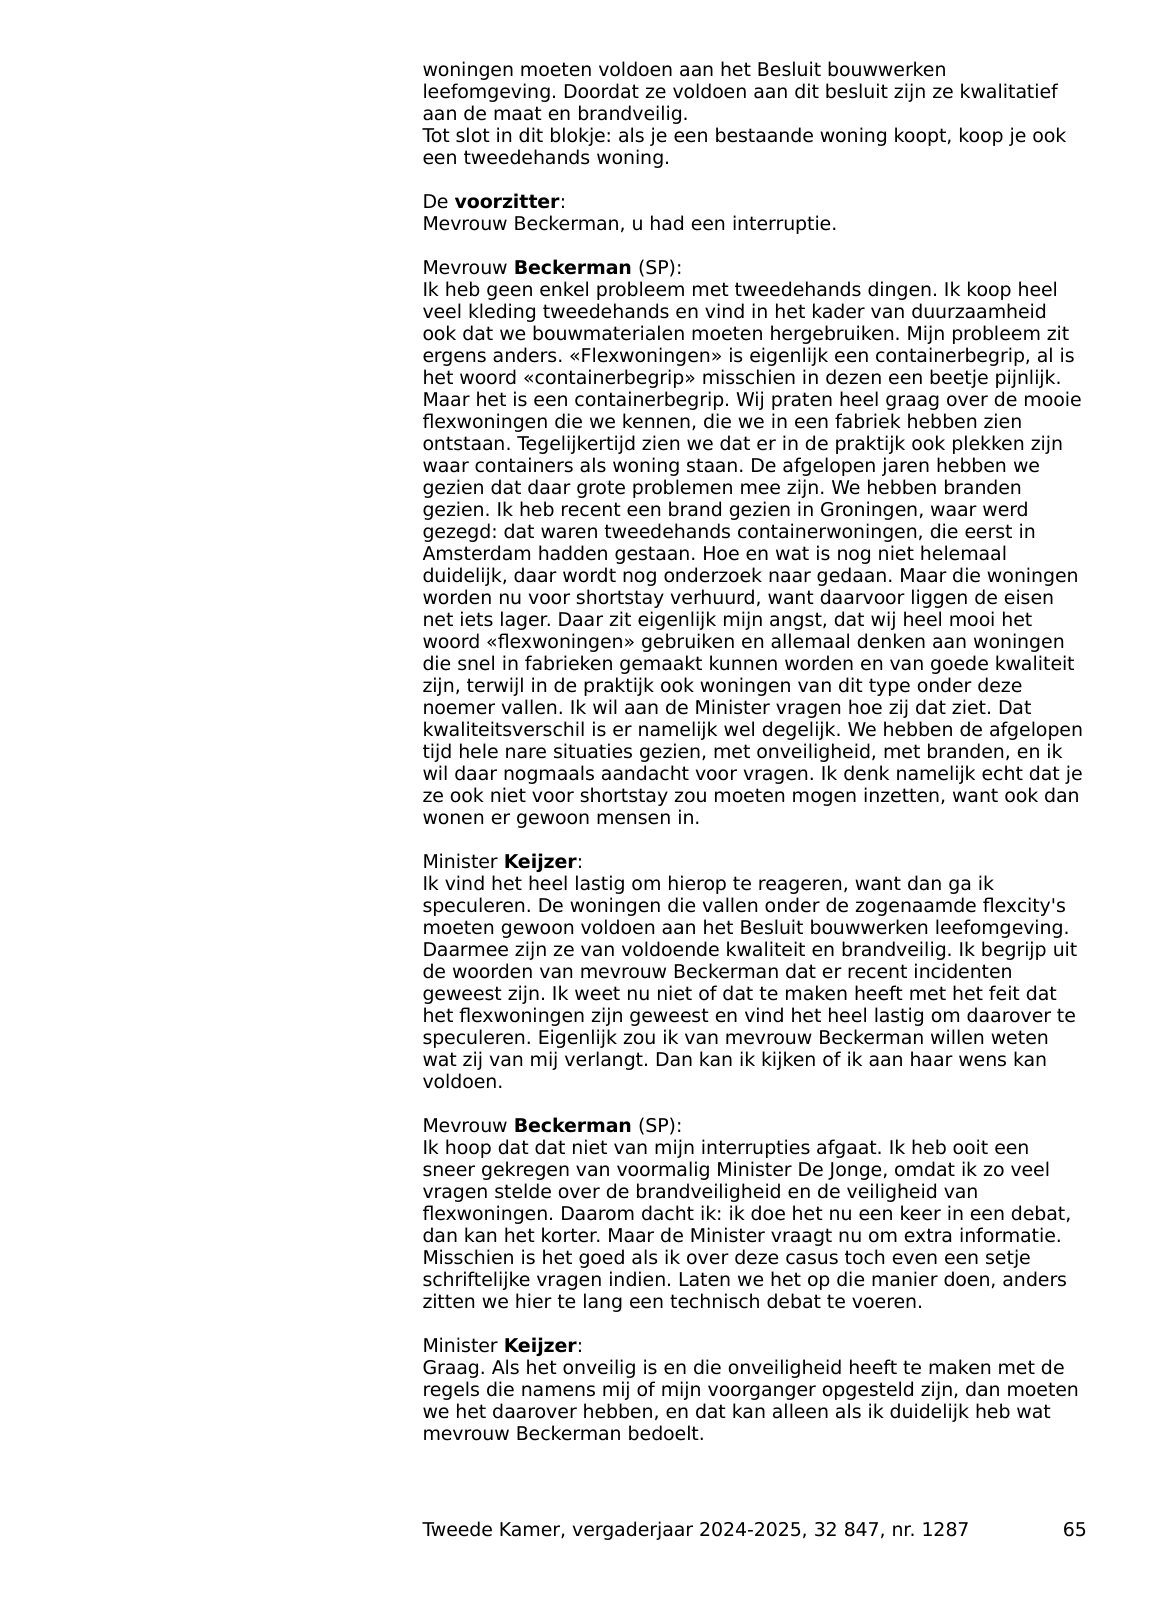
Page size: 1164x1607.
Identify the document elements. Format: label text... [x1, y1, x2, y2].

text Graag. Als het onveilig is en die onveiligheid heeft te maken met de regels die namens mij of mijn voorganger opgesteld zijn, dan moeten we het daarover hebben, en dat kan alleen als ik duidelijk heb wat mevrouw Beckerman bedoelt. [422, 1357, 1087, 1445]
text Ik heb geen enkel probleem met tweedehands dingen. Ik koop heel veel kleding tweedehands en vind in het kader van duurzaamheid ook dat we bouwmaterialen moeten hergebruiken. Mijn probleem zit ergens anders. «Flexwoningen» is eigenlijk een containerbegrip, al is het woord «containerbegrip» misschien in dezen een beetje pijnlijk. Maar het is een containerbegrip. Wij praten heel graag over de mooie flexwoningen die we kennen, die we in een fabriek hebben zien ontstaan. Tegelijkertijd zien we dat er in de praktijk ook plekken zijn waar containers als woning staan. De afgelopen jaren hebben we gezien dat daar grote problemen mee zijn. We hebben branden gezien. Ik heb recent een brand gezien in Groningen, waar werd gezegd: dat waren tweedehands containerwoningen, die eerst in Amsterdam hadden gestaan. Hoe en wat is nog niet helemaal duidelijk, daar wordt nog onderzoek naar gedaan. Maar die woningen worden nu voor shortstay verhuurd, want daarvoor liggen de eisen net iets lager. Daar zit eigenlijk mijn angst, dat wij heel mooi het woord «flexwoningen» gebruiken en allemaal denken aan woningen die snel in fabrieken gemaakt kunnen worden en van goede kwaliteit zijn, terwijl in de praktijk ook woningen van dit type onder deze noemer vallen. Ik wil aan de Minister vragen hoe zij dat ziet. Dat kwaliteitsverschil is er namelijk wel degelijk. We hebben de afgelopen tijd hele nare situaties gezien, met onveiligheid, met branden, en ik wil daar nogmaals aandacht voor vragen. Ik denk namelijk echt dat je ze ook niet voor shortstay zou moeten mogen inzetten, want ook dan wonen er gewoon mensen in. [422, 279, 1087, 829]
text Ik hoop dat dat niet van mijn interrupties afgaat. Ik heb ooit een sneer gekregen van voormalig Minister De Jonge, omdat ik zo veel vragen stelde over de brandveiligheid en de veiligheid van flexwoningen. Daarom dacht ik: ik doe het nu een keer in een debat, dan kan het korter. Maar de Minister vraagt nu om extra informatie. Misschien is het goed als ik over deze casus toch even een setje schriftelijke vragen indien. Laten we het op die manier doen, anders zitten we hier te lang een technisch debat te voeren. [422, 1137, 1087, 1313]
text Mevrouw Beckerman (SP): [422, 257, 1087, 279]
text woningen moeten voldoen aan het Besluit bouwwerken leefomgeving. Doordat ze voldoen aan dit besluit zijn ze kwalitatief aan de maat en brandveilig. [422, 59, 1087, 125]
text Tot slot in dit blokje: als je een bestaande woning koopt, koop je ook een tweedehands woning. [422, 125, 1087, 169]
text Mevrouw Beckerman (SP): [422, 1115, 1087, 1137]
text Ik vind het heel lastig om hierop te reageren, want dan ga ik speculeren. De woningen die vallen onder de zogenaamde flexcity's moeten gewoon voldoen aan het Besluit bouwwerken leefomgeving. Daarmee zijn ze van voldoende kwaliteit en brandveilig. Ik begrijp uit de woorden van mevrouw Beckerman dat er recent incidenten geweest zijn. Ik weet nu niet of dat te maken heeft met het feit dat het flexwoningen zijn geweest en vind het heel lastig om daarover te speculeren. Eigenlijk zou ik van mevrouw Beckerman willen weten wat zij van mij verlangt. Dan kan ik kijken of ik aan haar wens kan voldoen. [422, 873, 1087, 1093]
text Mevrouw Beckerman, u had een interruptie. [422, 213, 1087, 235]
text Minister Keijzer: [422, 851, 1087, 873]
text Minister Keijzer: [422, 1335, 1087, 1357]
text De voorzitter: [422, 191, 1087, 213]
